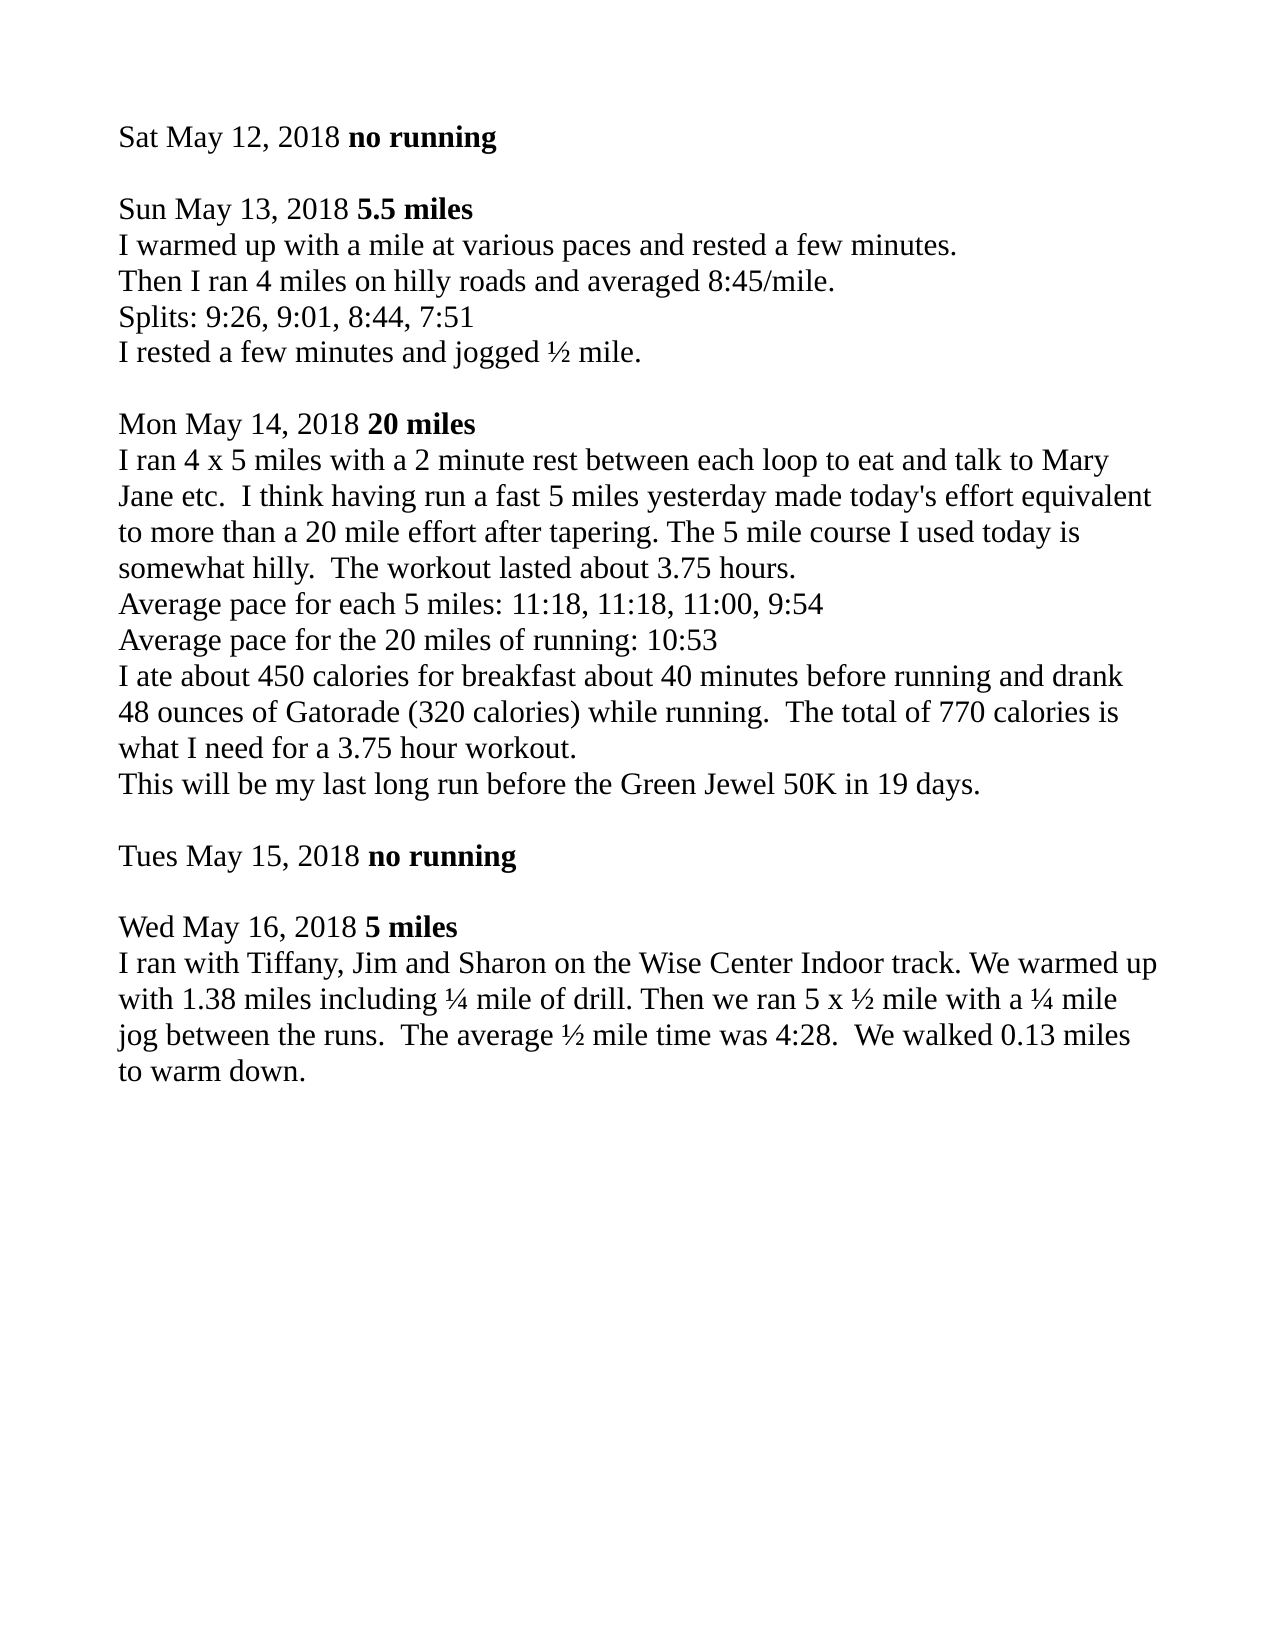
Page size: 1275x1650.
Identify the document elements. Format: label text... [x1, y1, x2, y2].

text Mon May 14, 2018 20 miles [118, 406, 1161, 442]
text I ran 4 x 5 miles with a 2 minute rest between each loop to eat and talk to Mary Jane etc. I think having run a fast 5 miles yesterday made today's effort equivalent to more than a 20 mile effort after tapering. The 5 mile course I used today is somewhat hilly. The workout lasted about 3.75 hours. [118, 442, 1161, 585]
text Average pace for each 5 miles: 11:18, 11:18, 11:00, 9:54 [118, 585, 1161, 621]
text I warmed up with a mile at various paces and rested a few minutes. [118, 226, 1161, 262]
text Then I ran 4 miles on hilly roads and averaged 8:45/mile. [118, 262, 1161, 298]
text This will be my last long run before the Green Jewel 50K in 19 days. [118, 765, 1161, 801]
text I rested a few minutes and jogged ½ mile. [118, 334, 1161, 370]
text Sat May 12, 2018 no running [118, 118, 1161, 154]
text Splits: 9:26, 9:01, 8:44, 7:51 [118, 298, 1161, 334]
text I ate about 450 calories for breakfast about 40 minutes before running and drank 48 ounces of Gatorade (320 calories) while running. The total of 770 calories is what I need for a 3.75 hour workout. [118, 657, 1161, 765]
text Wed May 16, 2018 5 miles [118, 909, 1161, 945]
text I ran with Tiffany, Jim and Sharon on the Wise Center Indoor track. We warmed up with 1.38 miles including ¼ mile of drill. Then we ran 5 x ½ mile with a ¼ mile jog between the runs. The average ½ mile time was 4:28. We walked 0.13 miles to warm down. [118, 945, 1161, 1088]
text Average pace for the 20 miles of running: 10:53 [118, 621, 1161, 657]
text Tues May 15, 2018 no running [118, 837, 1161, 873]
text Sun May 13, 2018 5.5 miles [118, 190, 1161, 226]
